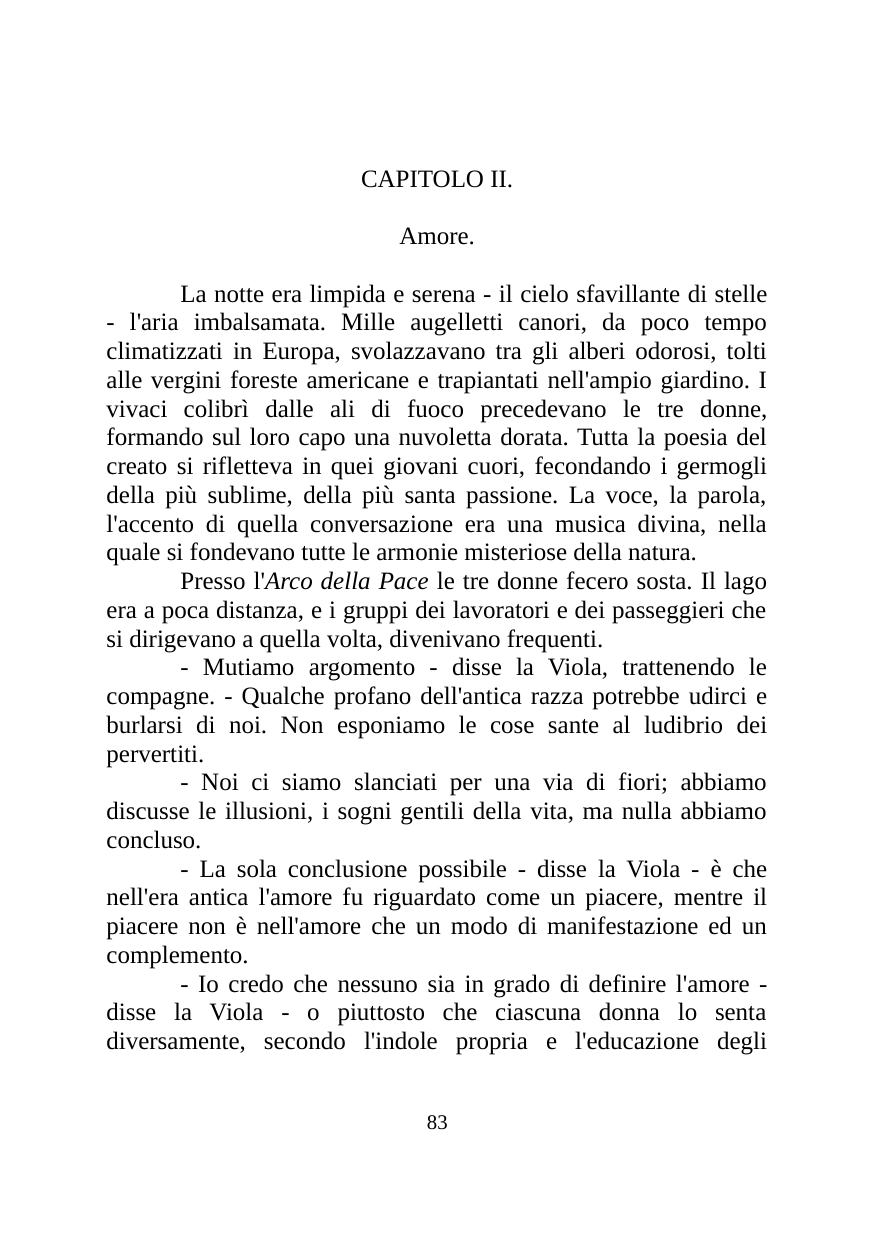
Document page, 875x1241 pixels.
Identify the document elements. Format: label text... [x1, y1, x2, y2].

text - La sola conclusione possibile - disse la Viola - è che nell'era antica l'amore fu riguardato come un piacere, mentre il piacere non è nell'amore che un modo di manifestazione ed un complemento. [106, 854, 768, 969]
text - Mutiamo argomento - disse la Viola, trattenendo le compagne. - Qualche profano dell'antica razza potrebbe udirci e burlarsi di noi. Non esponiamo le cose sante al ludibrio dei pervertiti. [106, 652, 768, 767]
text La notte era limpida e serena - il cielo sfavillante di stelle - l'aria imbalsamata. Mille augelletti canori, da poco tempo climatizzati in Europa, svolazzavano tra gli alberi odorosi, tolti alle vergini foreste americane e trapiantati nell'ampio giardino. I vivaci colibrì dalle ali di fuoco precedevano le tre donne, formando sul loro capo una nuvoletta dorata. Tutta la poesia del creato si rifletteva in quei giovani cuori, fecondando i germogli della più sublime, della più santa passione. La voce, la parola, l'accento di quella conversazione era una musica divina, nella quale si fondevano tutte le armonie misteriose della natura. [106, 279, 768, 566]
text Amore. [106, 221, 768, 250]
text Presso l'Arco della Pace le tre donne fecero sosta. Il lago era a poca distanza, e i gruppi dei lavoratori e dei passeggieri che si dirigevano a quella volta, divenivano frequenti. [106, 566, 768, 652]
text - Io credo che nessuno sia in grado di definire l'amore - disse la Viola - o piuttosto che ciascuna donna lo senta diversamente, secondo l'indole propria e l'educazione degli [106, 969, 768, 1055]
text CAPITOLO II. [106, 164, 768, 192]
text - Noi ci siamo slanciati per una via di fiori; abbiamo discusse le illusioni, i sogni gentili della vita, ma nulla abbiamo concluso. [106, 767, 768, 854]
